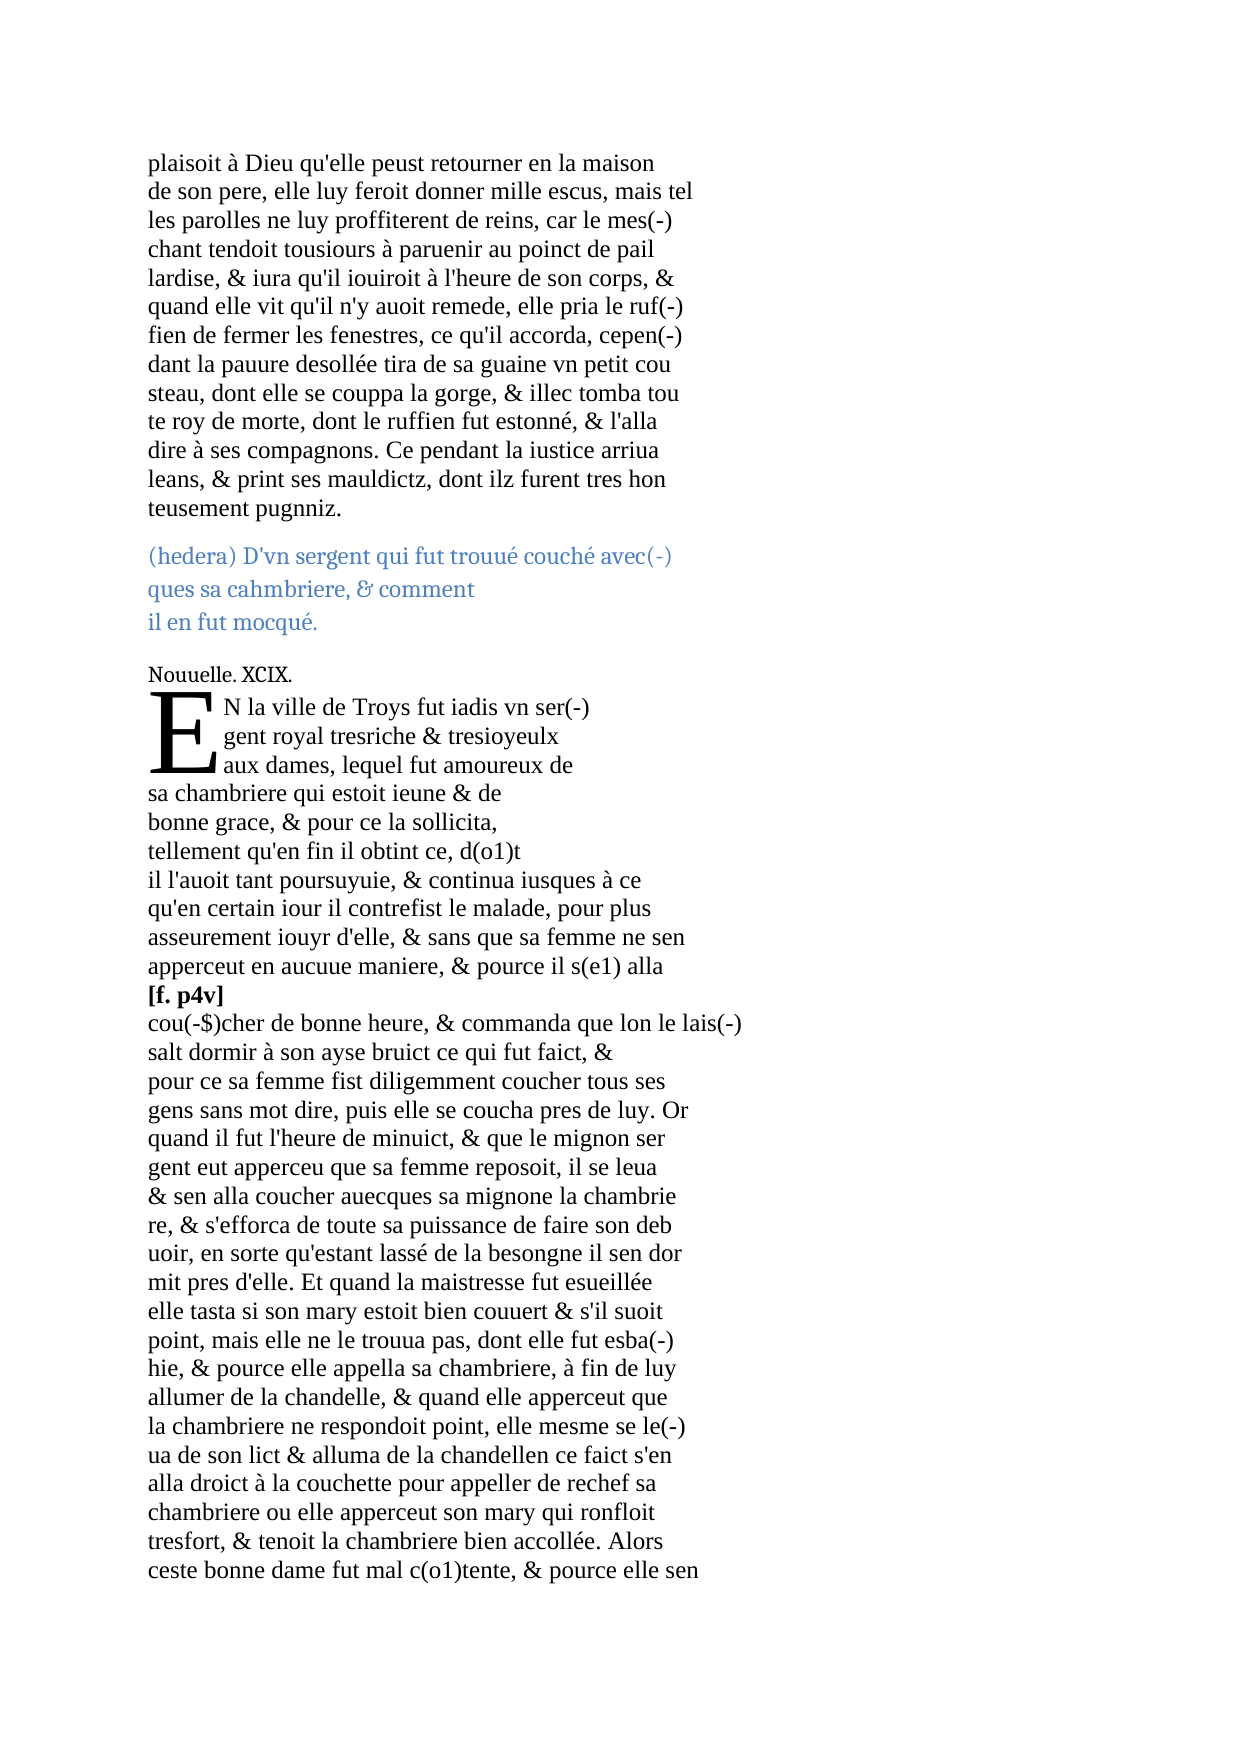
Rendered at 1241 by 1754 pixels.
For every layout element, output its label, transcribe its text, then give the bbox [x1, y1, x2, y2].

text plaisoit à Dieu qu'elle peust retourner en la maison de son pere, elle luy feroit donner mille escus, mais tel les parolles ne luy proffiterent de reins, car le mes(-) chant tendoit tousiours à paruenir au poinct de pail lardise, & iura qu'il iouiroit à l'heure de son corps, & quand elle vit qu'il n'y auoit remede, elle pria le ruf(-) fien de fermer les fenestres, ce qu'il accorda, cepen(-) dant la pauure desollée tira de sa guaine vn petit cou steau, dont elle se couppa la gorge, & illec tomba tou te roy de morte, dont le ruffien fut estonné, & l'alla dire à ses compagnons. Ce pendant la iustice arriua leans, & print ses mauldictz, dont ilz furent tres hon teusement pugnniz. [148, 148, 1093, 521]
text EN la ville de Troys fut iadis vn ser(-) gent royal tresriche & tresioyeulx aux dames, lequel fut amoureux de sa chambriere qui estoit ieune & de bonne grace, & pour ce la sollicita, tellement qu'en fin il obtint ce, d(o1)t il l'auoit tant poursuyuie, & continua iusques à ce qu'en certain iour il contrefist le malade, pour plus asseurement iouyr d'elle, & sans que sa femme ne sen apperceut en aucuue maniere, & pource il s(e1) alla [f. p4v] cou(-$)cher de bonne heure, & commanda que lon le lais(-) salt dormir à son ayse bruict ce qui fut faict, & pour ce sa femme fist diligemment coucher tous ses gens sans mot dire, puis elle se coucha pres de luy. Or quand il fut l'heure de minuict, & que le mignon ser gent eut apperceu que sa femme reposoit, il se leua & sen alla coucher auecques sa mignone la chambrie re, & s'efforca de toute sa puissance de faire son deb uoir, en sorte qu'estant lassé de la besongne il sen dor mit pres d'elle. Et quand la maistresse fut esueillée elle tasta si son mary estoit bien couuert & s'il suoit point, mais elle ne le trouua pas, dont elle fut esba(-) hie, & pource elle appella sa chambriere, à fin de luy allumer de la chandelle, & quand elle apperceut que la chambriere ne respondoit point, elle mesme se le(-) ua de son lict & alluma de la chandellen ce faict s'en alla droict à la couchette pour appeller de rechef sa chambriere ou elle apperceut son mary qui ronfloit tresfort, & tenoit la chambriere bien accollée. Alors ceste bonne dame fut mal c(o1)tente, & pource elle sen [148, 692, 1093, 1583]
subtitle (hedera) D'vn sergent qui fut trouué couché avec(-) ques sa cahmbriere, & comment il en fut mocqué. [148, 542, 1093, 637]
subtitle Nouuelle. XCIX. [148, 662, 1093, 688]
